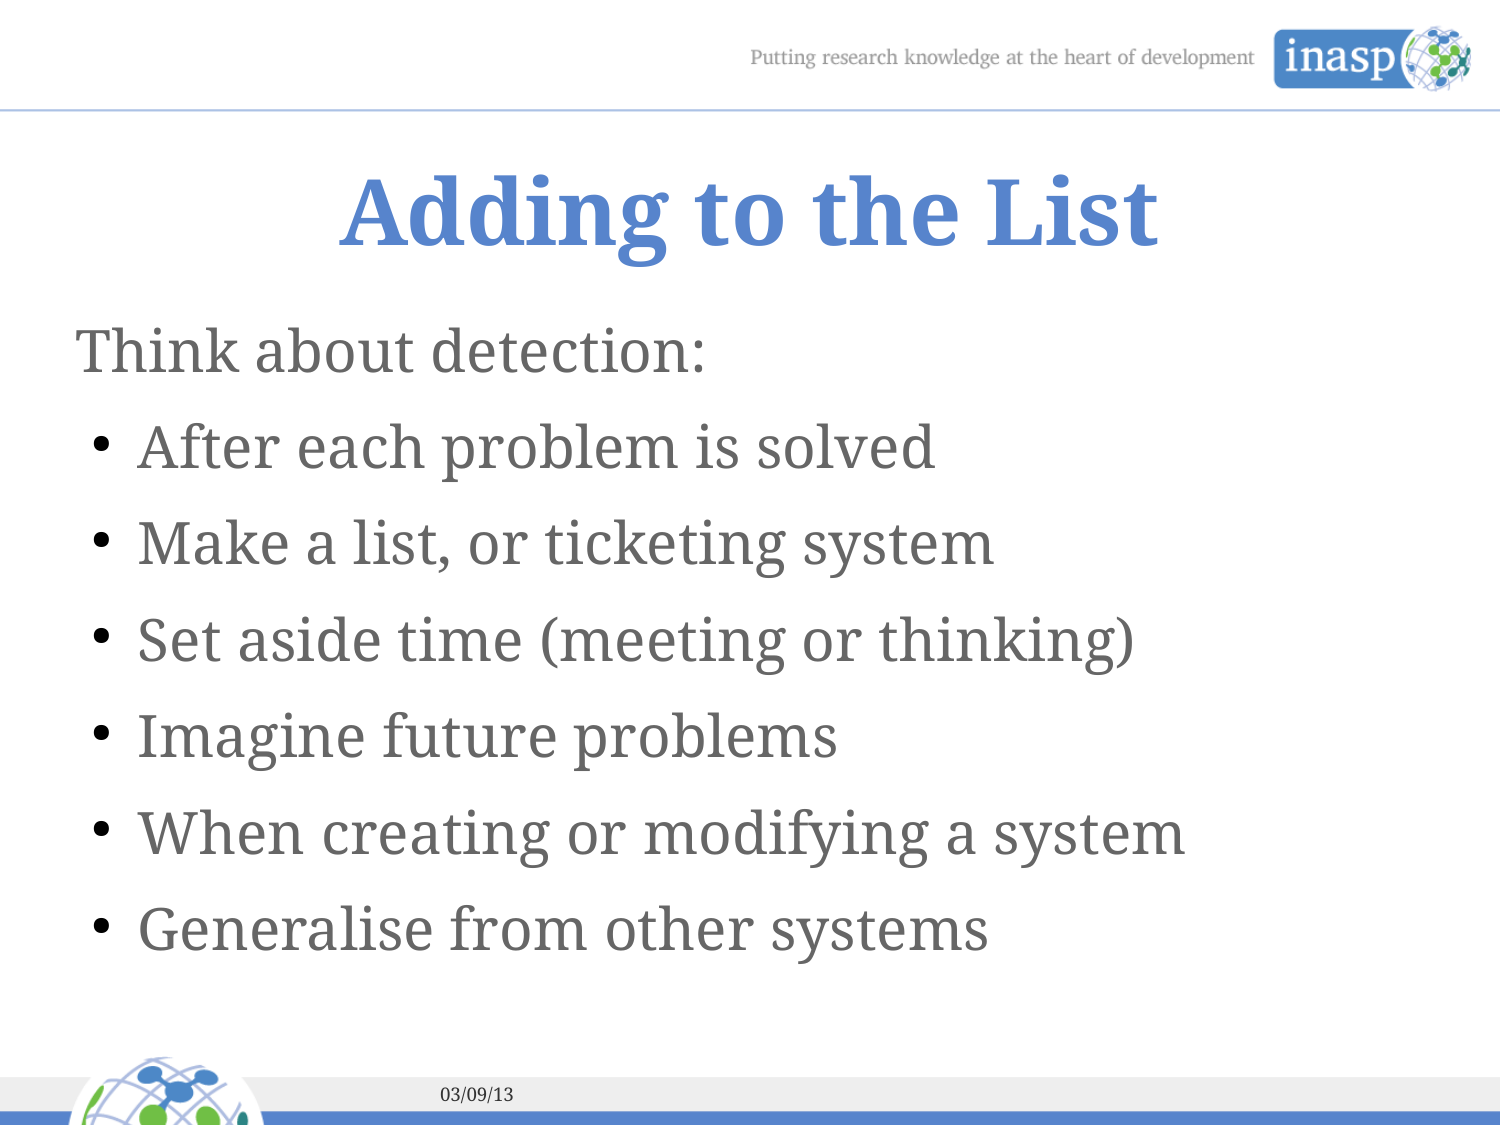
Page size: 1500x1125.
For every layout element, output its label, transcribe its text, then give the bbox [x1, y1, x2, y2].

list Think about detection: After each problem is solved Make a list, or ticketing system Set aside time (meeting or thinking) Imagine future problems When creating or modifying a system Generalise from other systems [75, 313, 1426, 967]
picture [0, 0, 1500, 1125]
title Adding to the List [75, 129, 1426, 313]
